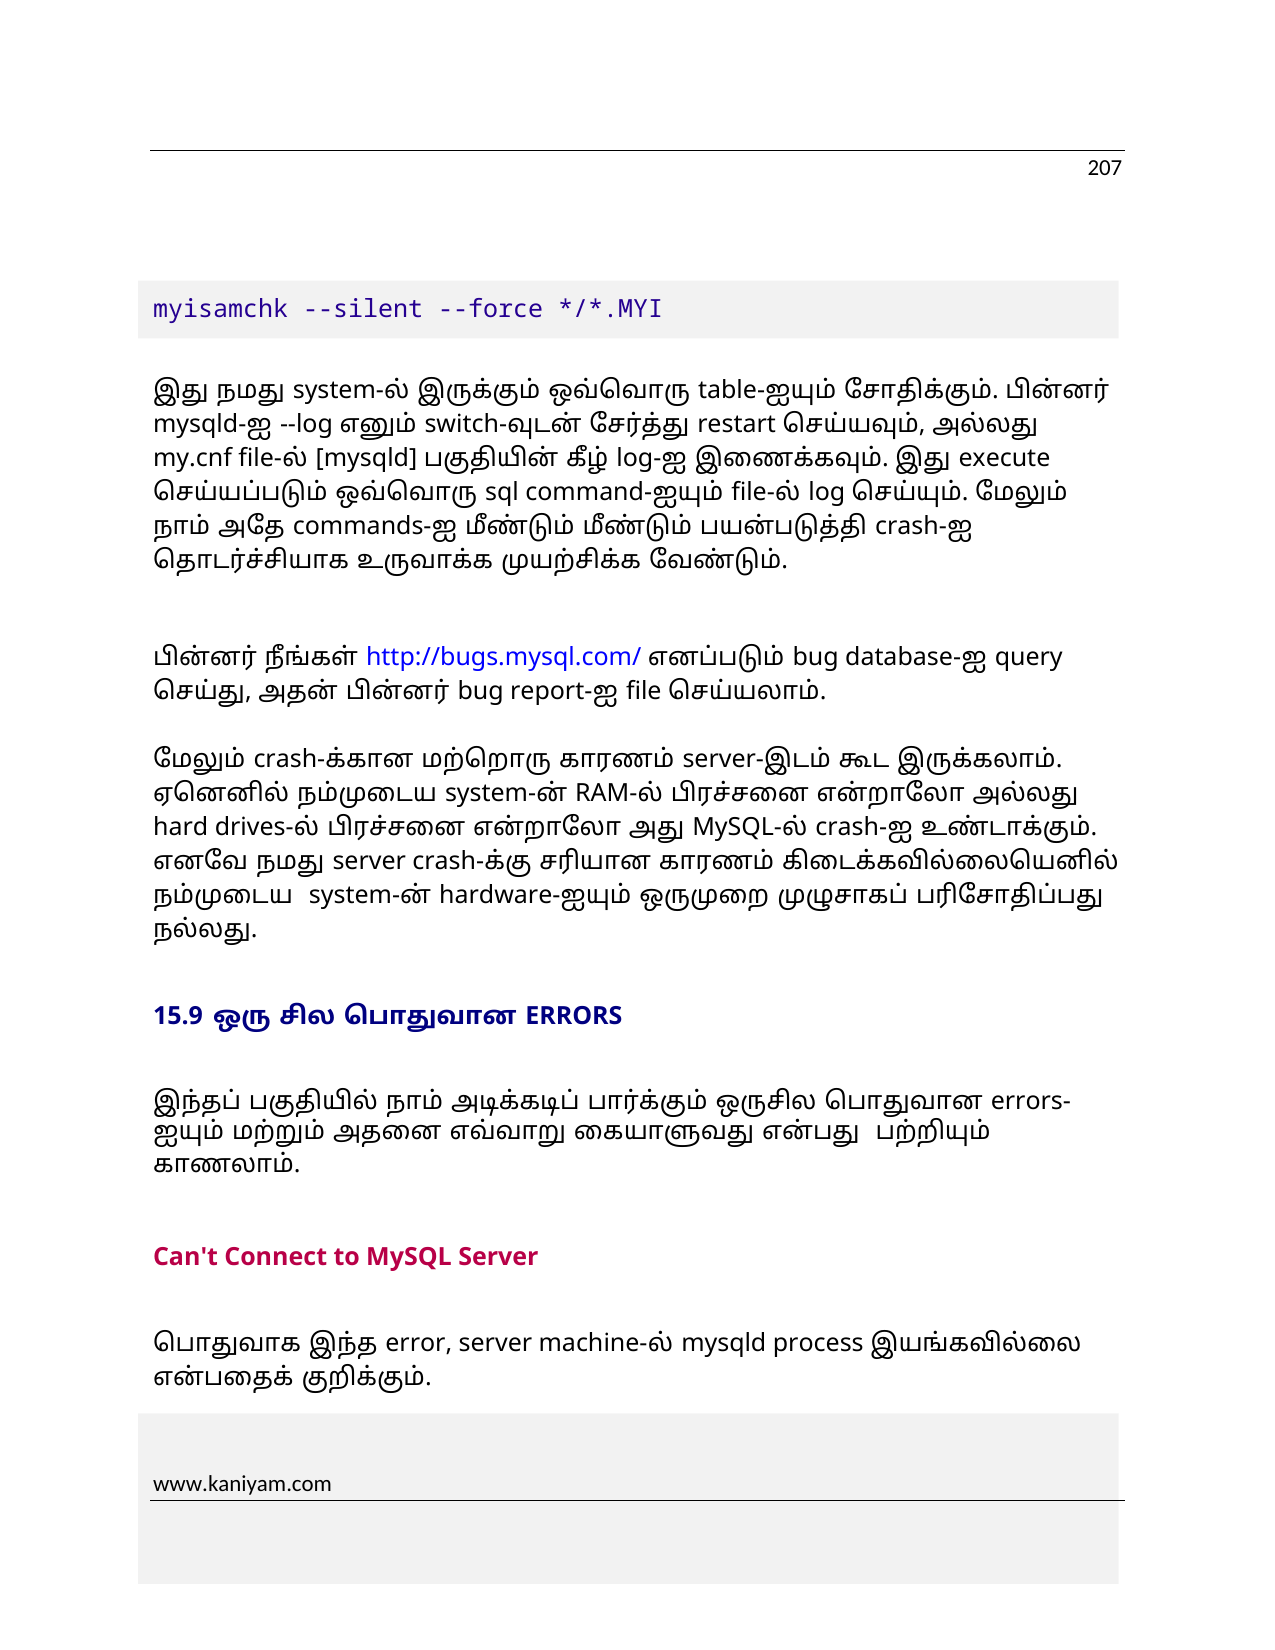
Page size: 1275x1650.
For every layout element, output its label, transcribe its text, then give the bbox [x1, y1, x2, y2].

text பொதுவாக இந்த error, server machine-ல் mysqld process இயங்கவில்லை என்பதைக் குறிக்கும். [153, 1324, 1122, 1393]
text இந்தப் பகுதியில் நாம் அடிக்கடிப் பார்க்கும் ஒருசில பொதுவான errors-ஐயும் மற்றும் அதனை எவ்வாறு கையாளுவது என்பது பற்றியும் காணலாம். [153, 1082, 1122, 1180]
text myisamchk --silent --force */*.MYI [153, 291, 1122, 359]
text பின்னர் நீங்கள் http://bugs.mysql.com/ எனப்படும் bug database-ஐ query செய்து, அதன் பின்னர் bug report-ஐ file செய்யலாம். மேலும் crash-க்கான மற்றொரு காரணம் server-இடம் கூட இருக்கலாம். ஏனெனில் நம்முடைய system-ன் RAM-ல் பிரச்சனை என்றாலோ அல்லது hard drives-ல் பிரச்சனை என்றாலோ அது MySQL-ல் crash-ஐ உண்டாக்கும். எனவே நமது server crash-க்கு சரியான காரணம் கிடைக்கவில்லையெனில் நம்முடைய system-ன் hardware-ஐயும் ஒருமுறை முழுசாகப் பரிசோதிப்பது நல்லது. [153, 604, 1122, 973]
text இது நமது system-ல் இருக்கும் ஒவ்வொரு table-ஐயும் சோதிக்கும். பின்னர் mysqld-ஐ --log எனும் switch-வுடன் சேர்த்து restart செய்யவும், அல்லது my.cnf file-ல் [mysqld] பகுதியின் கீழ் log-ஐ இணைக்கவும். இது execute செய்யப்படும் ஒவ்வொரு sql command-ஐயும் file-ல் log செய்யும். மேலும் நாம் அதே commands-ஐ மீண்டும் மீண்டும் பயன்படுத்தி crash-ஐ தொடர்ச்சியாக உருவாக்க முயற்சிக்க வேண்டும். [153, 372, 1122, 604]
subtitle ஒரு சில பொதுவான ERRORS [153, 998, 1122, 1071]
subtitle Can't Connect to MySQL Server [153, 1239, 1122, 1273]
